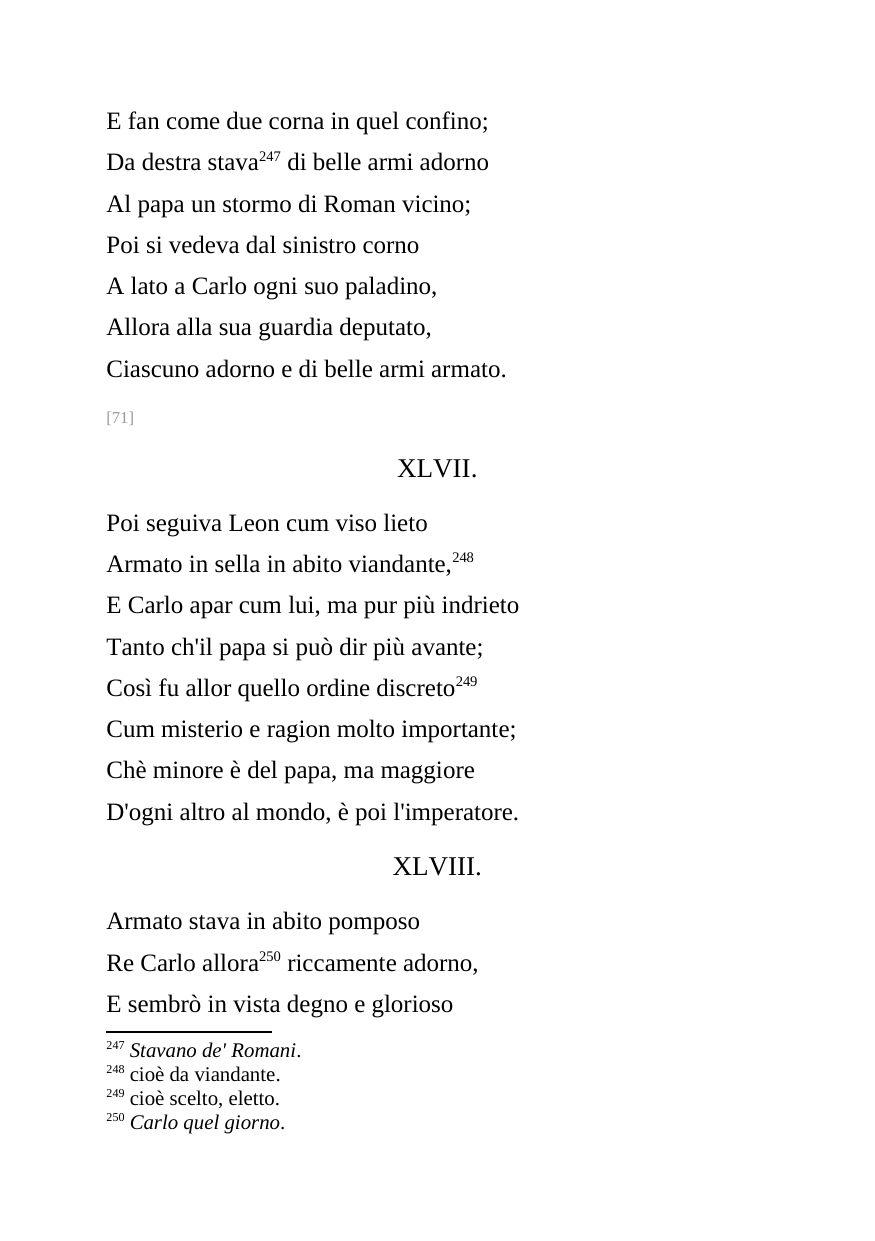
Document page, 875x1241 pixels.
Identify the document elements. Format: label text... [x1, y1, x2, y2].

text D'ogni altro al mondo, è poi l'imperatore. [106, 797, 768, 825]
text Poi seguiva Leon cum viso lieto [106, 508, 768, 537]
text Re Carlo allora riccamente adorno, [106, 948, 768, 976]
text cioè scelto, eletto. [106, 1086, 768, 1110]
text E sembrò in vista degno e glorioso [106, 989, 768, 1018]
text Armato stava in abito pomposo [106, 906, 768, 935]
title XLVII. [106, 452, 768, 483]
text Carlo quel giorno. [106, 1110, 768, 1134]
text Ciascuno adorno e di belle armi armato. [106, 354, 768, 382]
title XLVIII. [106, 850, 768, 881]
text Poi si vedeva dal sinistro corno [106, 230, 768, 259]
text Al papa un stormo di Roman vicino; [106, 189, 768, 217]
text [71] [106, 407, 768, 427]
text Stavano de' Romani. [106, 1038, 768, 1062]
text A lato a Carlo ogni suo paladino, [106, 271, 768, 300]
text E Carlo apar cum lui, ma pur più indrieto [106, 590, 768, 619]
text Da destra stava di belle armi adorno [106, 147, 768, 176]
text Tanto ch'il papa si può dir più avante; [106, 632, 768, 660]
text cioè da viandante. [106, 1062, 768, 1086]
text Chè minore è del papa, ma maggiore [106, 755, 768, 784]
text Cum misterio e ragion molto importante; [106, 714, 768, 743]
text Allora alla sua guardia deputato, [106, 312, 768, 341]
text E fan come due corna in quel confino; [106, 106, 768, 135]
text Armato in sella in abito viandante, [106, 549, 768, 578]
text Così fu allor quello ordine discreto [106, 673, 768, 702]
